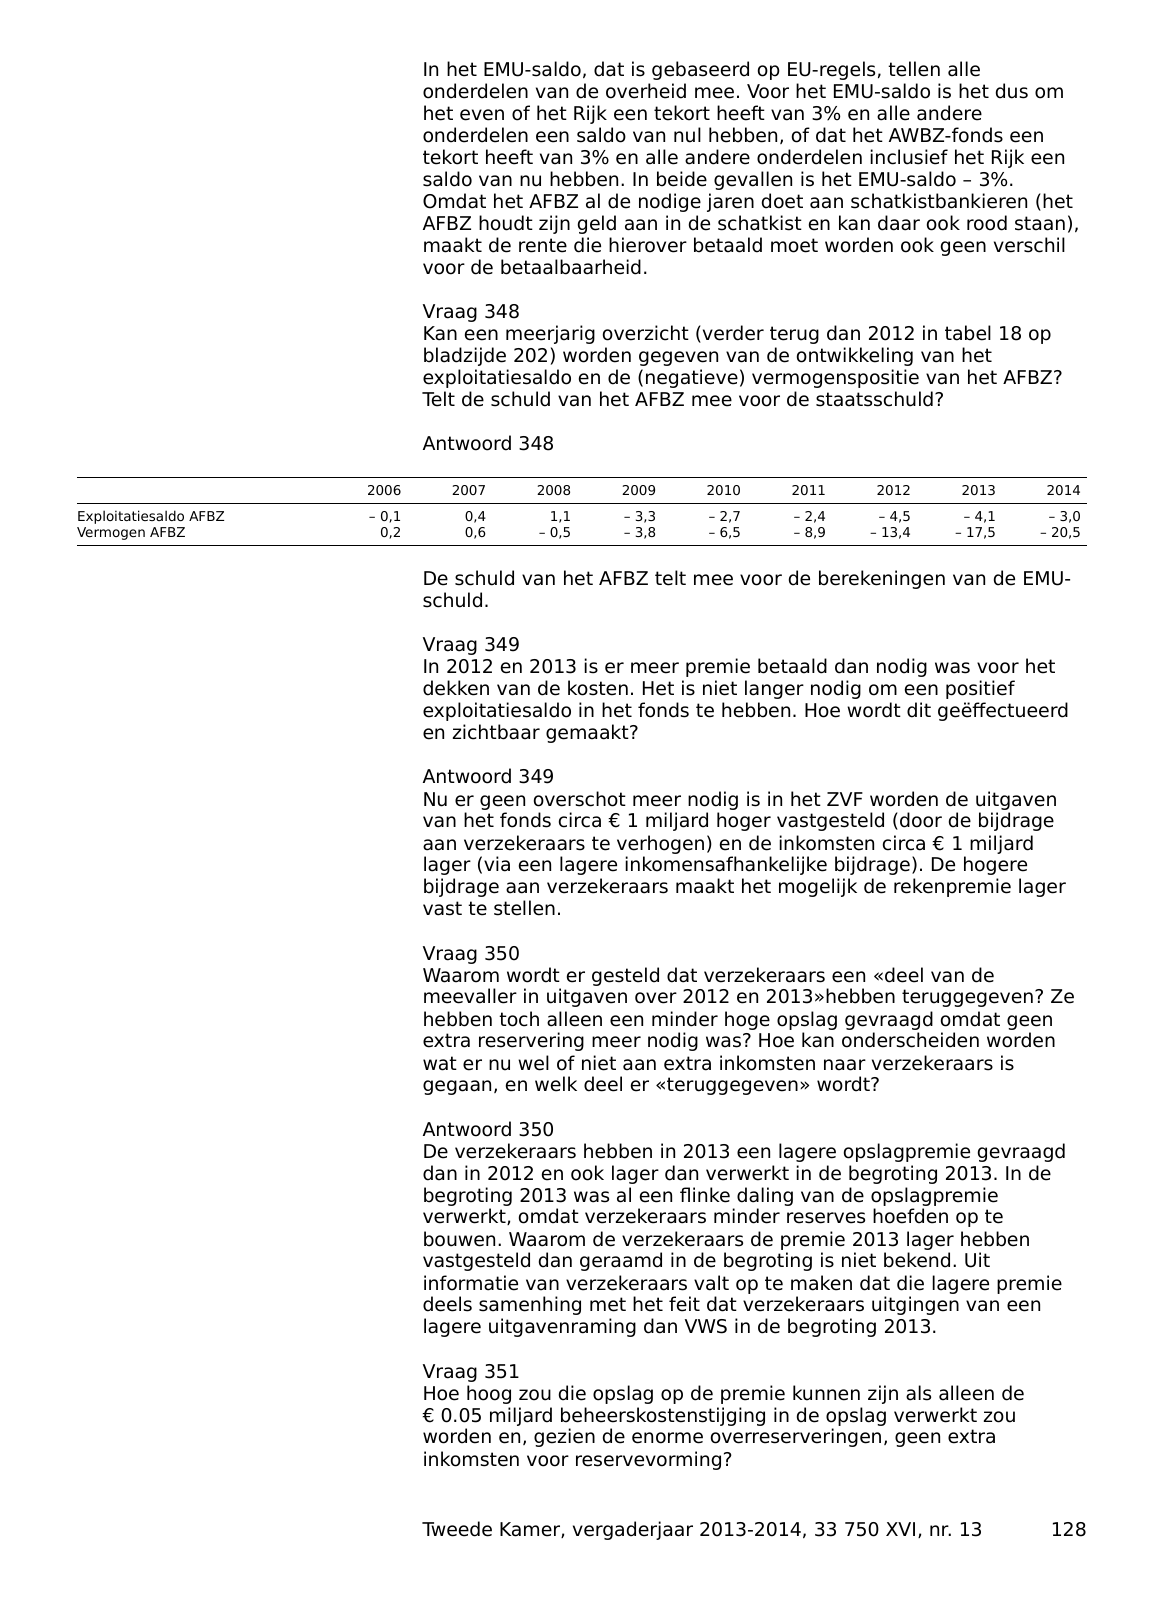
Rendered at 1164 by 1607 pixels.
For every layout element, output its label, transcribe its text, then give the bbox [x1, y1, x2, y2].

table_header [77, 478, 322, 503]
table_cell – 13,4 [832, 525, 917, 545]
text Vraag 349 [422, 634, 1087, 656]
table_cell – 3,3 [577, 504, 662, 524]
table_cell 0,6 [407, 525, 492, 545]
table_cell – 4,1 [917, 504, 1002, 524]
text Kan een meerjarig overzicht (verder terug dan 2012 in tabel 18 op bladzijde 202) worden gegeven van de ontwikkeling van het exploitatiesaldo en de (negatieve) vermogenspositie van het AFBZ? Telt de schuld van het AFBZ mee voor de staatsschuld? [422, 323, 1087, 411]
text In het EMU-saldo, dat is gebaseerd op EU-regels, tellen alle onderdelen van de overheid mee. Voor het EMU-saldo is het dus om het even of het Rijk een tekort heeft van 3% en alle andere onderdelen een saldo van nul hebben, of dat het AWBZ-fonds een tekort heeft van 3% en alle andere onderdelen inclusief het Rijk een saldo van nu hebben. In beide gevallen is het EMU-saldo – 3%. [422, 59, 1087, 191]
table_cell – 17,5 [917, 525, 1002, 545]
text Hoe hoog zou die opslag op de premie kunnen zijn als alleen de € 0.05 miljard beheerskostenstijging in de opslag verwerkt zou worden en, gezien de enorme overreserveringen, geen extra inkomsten voor reservevorming? [422, 1382, 1087, 1470]
table_cell 1,1 [492, 504, 577, 524]
table_header 2012 [832, 478, 917, 503]
table_cell – 20,5 [1002, 525, 1087, 545]
text In 2012 en 2013 is er meer premie betaald dan nodig was voor het dekken van de kosten. Het is niet langer nodig om een positief exploitatiesaldo in het fonds te hebben. Hoe wordt dit geëffectueerd en zichtbaar gemaakt? [422, 656, 1087, 744]
table_header 2014 [1002, 478, 1087, 503]
text Omdat het AFBZ al de nodige jaren doet aan schatkistbankieren (het AFBZ houdt zijn geld aan in de schatkist en kan daar ook rood staan), maakt de rente die hierover betaald moet worden ook geen verschil voor de betaalbaarheid. [422, 191, 1087, 279]
table_cell – 3,8 [577, 525, 662, 545]
table_header 2011 [747, 478, 832, 503]
table_cell – 8,9 [747, 525, 832, 545]
text Vraag 348 [422, 301, 1087, 323]
text Vraag 350 [422, 942, 1087, 964]
table_cell – 6,5 [662, 525, 747, 545]
table_header 2007 [407, 478, 492, 503]
text Antwoord 349 [422, 766, 1087, 788]
text De verzekeraars hebben in 2013 een lagere opslagpremie gevraagd dan in 2012 en ook lager dan verwerkt in de begroting 2013. In de begroting 2013 was al een flinke daling van de opslagpremie verwerkt, omdat verzekeraars minder reserves hoefden op te bouwen. Waarom de verzekeraars de premie 2013 lager hebben vastgesteld dan geraamd in de begroting is niet bekend. Uit informatie van verzekeraars valt op te maken dat die lagere premie deels samenhing met het feit dat verzekeraars uitgingen van een lagere uitgavenraming dan VWS in de begroting 2013. [422, 1141, 1087, 1338]
table_cell Exploitatiesaldo AFBZ [77, 504, 322, 524]
table_header 2008 [492, 478, 577, 503]
text Vraag 351 [422, 1361, 1087, 1382]
table_cell – 0,1 [322, 504, 407, 524]
table_cell 0,2 [322, 525, 407, 545]
table_cell – 2,4 [747, 504, 832, 524]
text De schuld van het AFBZ telt mee voor de berekeningen van de EMU-schuld. [422, 568, 1087, 612]
text Antwoord 350 [422, 1118, 1087, 1141]
text Waarom wordt er gesteld dat verzekeraars een «deel van de meevaller in uitgaven over 2012 en 2013»hebben teruggegeven? Ze hebben toch alleen een minder hoge opslag gevraagd omdat geen extra reservering meer nodig was? Hoe kan onderscheiden worden wat er nu wel of niet aan extra inkomsten naar verzekeraars is gegaan, en welk deel er «teruggegeven» wordt? [422, 964, 1087, 1096]
table_cell Vermogen AFBZ [77, 525, 322, 545]
table_cell – 2,7 [662, 504, 747, 524]
table_cell 0,4 [407, 504, 492, 524]
text Nu er geen overschot meer nodig is in het ZVF worden de uitgaven van het fonds circa € 1 miljard hoger vastgesteld (door de bijdrage aan verzekeraars te verhogen) en de inkomsten circa € 1 miljard lager (via een lagere inkomensafhankelijke bijdrage). De hogere bijdrage aan verzekeraars maakt het mogelijk de rekenpremie lager vast te stellen. [422, 788, 1087, 920]
table_header 2006 [322, 478, 407, 503]
table_header 2013 [917, 478, 1002, 503]
table_cell – 0,5 [492, 525, 577, 545]
table_header 2009 [577, 478, 662, 503]
table_header 2010 [662, 478, 747, 503]
text Antwoord 348 [422, 433, 1087, 455]
table_cell – 4,5 [832, 504, 917, 524]
table_cell – 3,0 [1002, 504, 1087, 524]
